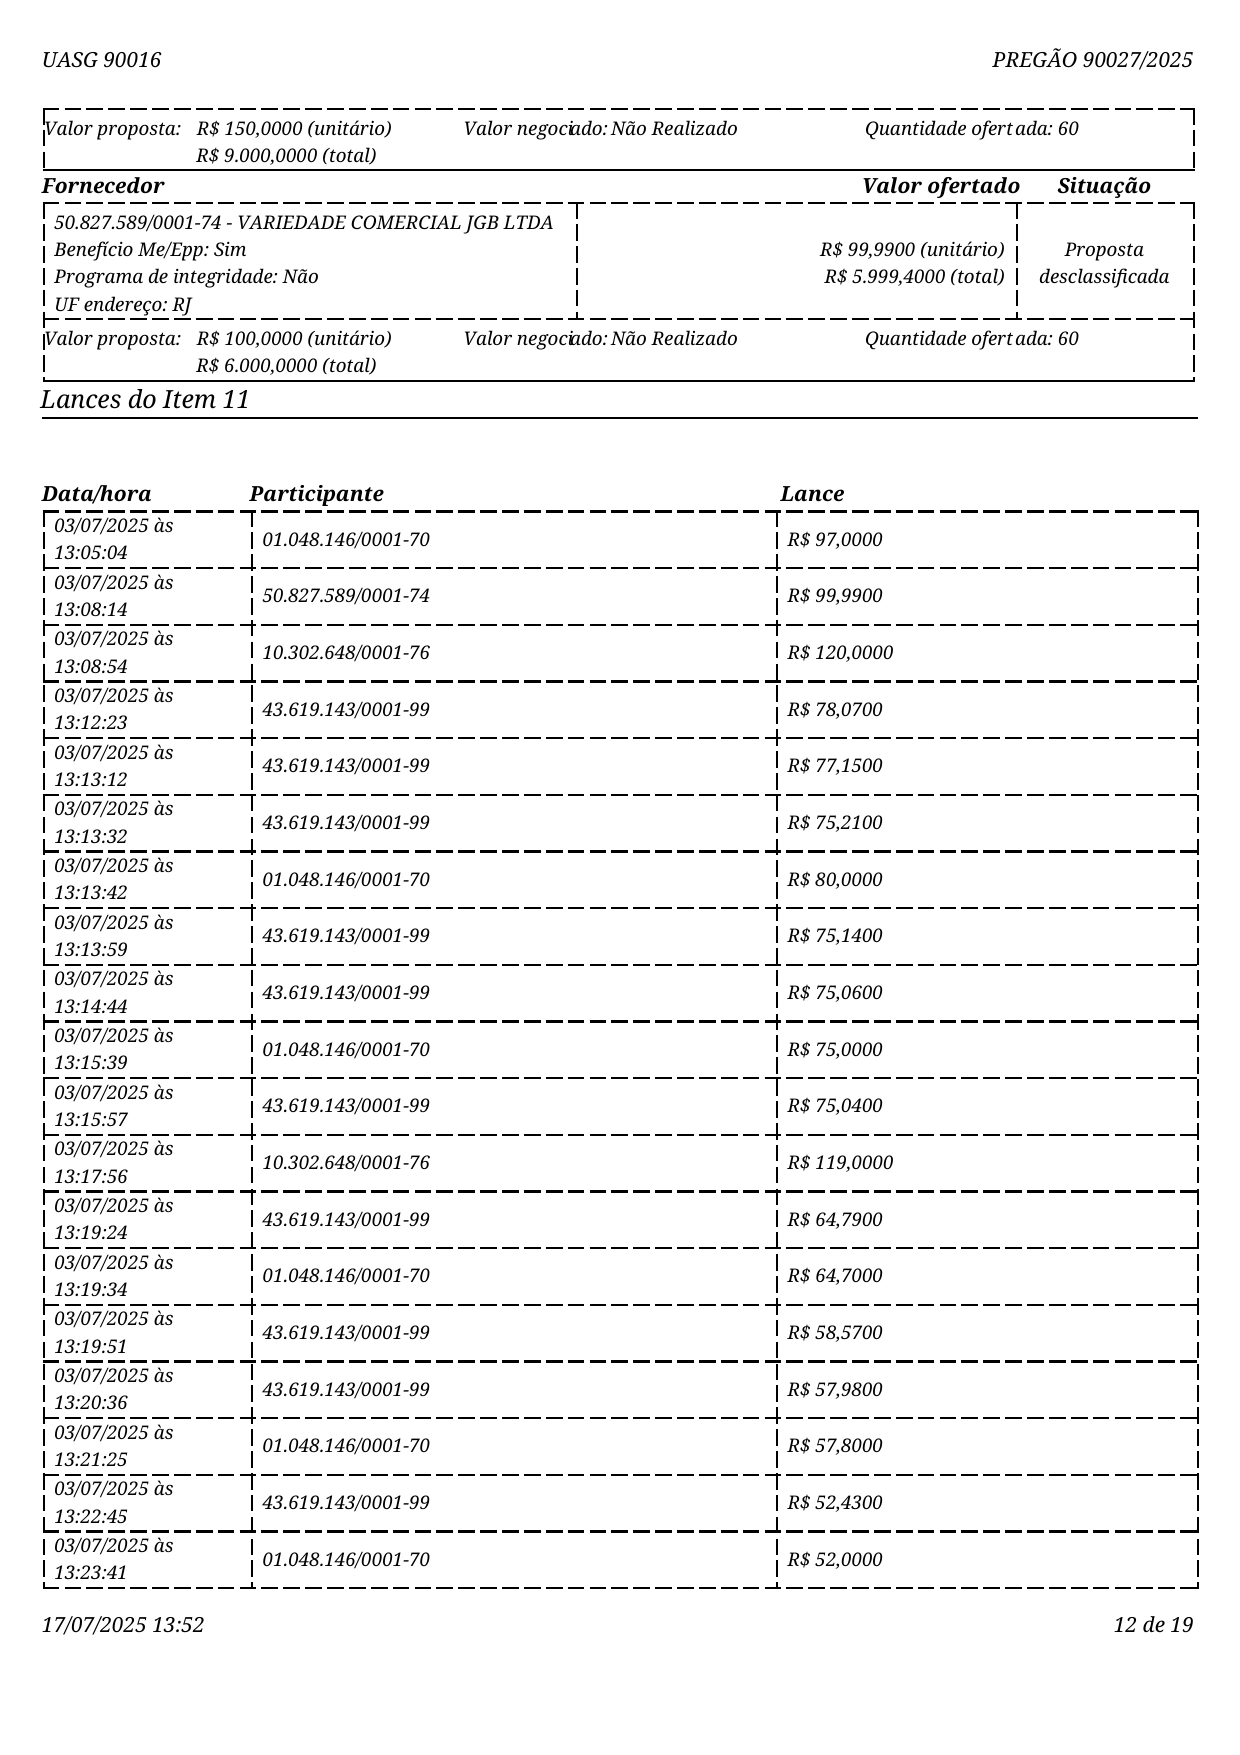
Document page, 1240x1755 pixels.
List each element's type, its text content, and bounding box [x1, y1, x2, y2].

table_cell 43.619.143/0001-99 [252, 1190, 777, 1247]
table_cell R$ 75,0000 [777, 1020, 1198, 1077]
table_cell 03/07/2025 às 13:13:32 [44, 794, 252, 850]
table_header 03/07/2025 às 13:05:04 [44, 510, 252, 567]
table_cell Valor proposta: R$ 100,0000 (unitário) Valor negoci R$ 6.000,0000 (total) [44, 318, 577, 380]
table_cell Valor proposta: R$ 150,0000 (unitário) Valor negoci R$ 9.000,0000 (total) [44, 108, 577, 169]
table_cell 03/07/2025 às 13:21:25 [44, 1417, 252, 1474]
table_cell R$ 75,0600 [777, 964, 1198, 1020]
table_cell ada: 60 [1017, 108, 1194, 169]
table_cell 43.619.143/0001-99 [252, 680, 777, 737]
table_cell 03/07/2025 às 13:19:34 [44, 1247, 252, 1304]
text Fornecedor Valor ofertado Situação [42, 171, 1196, 200]
table_cell 01.048.146/0001-70 [252, 1417, 777, 1474]
table_cell R$ 75,1400 [777, 907, 1198, 964]
text Lances do Item 11 [40, 382, 1196, 416]
table_header 01.048.146/0001-70 [252, 510, 777, 567]
table_cell R$ 80,0000 [777, 850, 1198, 907]
table_cell 10.302.648/0001-76 [252, 624, 777, 680]
table_header R$ 97,0000 [777, 510, 1198, 567]
table_cell R$ 64,7900 [777, 1190, 1198, 1247]
table_cell R$ 77,1500 [777, 737, 1198, 794]
table_cell ado: Não Realizado [577, 108, 839, 169]
table_cell R$ 75,0400 [777, 1077, 1198, 1134]
table_cell R$ 52,4300 [777, 1474, 1198, 1530]
text Data/hora Participante Lance [42, 479, 1196, 508]
table_cell R$ 58,5700 [777, 1304, 1198, 1360]
table_cell 03/07/2025 às 13:17:56 [44, 1134, 252, 1190]
table_cell 43.619.143/0001-99 [252, 794, 777, 850]
table_cell 03/07/2025 às 13:08:14 [44, 567, 252, 624]
table_header [577, 202, 787, 318]
table_header 50.827.589/0001-74 - VARIEDADE COMERCIAL JGB LTDA Benefício Me/Epp: Sim Programa de integridade: Não UF endereço: RJ [44, 202, 577, 318]
table_cell 03/07/2025 às 13:13:12 [44, 737, 252, 794]
table_cell 43.619.143/0001-99 [252, 737, 777, 794]
table_cell 03/07/2025 às 13:22:45 [44, 1474, 252, 1530]
table_cell R$ 64,7000 [777, 1247, 1198, 1304]
table_cell 43.619.143/0001-99 [252, 1077, 777, 1134]
table_cell 43.619.143/0001-99 [252, 964, 777, 1020]
table_cell 43.619.143/0001-99 [252, 1474, 777, 1530]
table_cell R$ 52,0000 [777, 1530, 1198, 1587]
table_cell Quantidade ofert [788, 318, 1017, 380]
table_cell R$ 119,0000 [777, 1134, 1198, 1190]
table_cell 50.827.589/0001-74 [252, 567, 777, 624]
table_cell R$ 57,9800 [777, 1360, 1198, 1417]
table_cell 03/07/2025 às 13:19:24 [44, 1190, 252, 1247]
table_header R$ 99,9900 (unitário) R$ 5.999,4000 (total) [788, 202, 1017, 318]
table_cell 43.619.143/0001-99 [252, 907, 777, 964]
table_cell ado: Não Realizado [577, 318, 787, 380]
table_cell R$ 57,8000 [777, 1417, 1198, 1474]
table_header Proposta desclassificada [1017, 202, 1194, 318]
table_cell 43.619.143/0001-99 [252, 1304, 777, 1360]
table_cell R$ 120,0000 [777, 624, 1198, 680]
table_cell 03/07/2025 às 13:19:51 [44, 1304, 252, 1360]
table_cell 03/07/2025 às 13:13:59 [44, 907, 252, 964]
table_cell R$ 99,9900 [777, 567, 1198, 624]
table_cell R$ 75,2100 [777, 794, 1198, 850]
table_cell R$ 78,0700 [777, 680, 1198, 737]
table_cell 03/07/2025 às 13:23:41 [44, 1530, 252, 1587]
table_cell 03/07/2025 às 13:13:42 [44, 850, 252, 907]
table_cell 10.302.648/0001-76 [252, 1134, 777, 1190]
table_cell 03/07/2025 às 13:12:23 [44, 680, 252, 737]
table_cell 03/07/2025 às 13:08:54 [44, 624, 252, 680]
table_cell 01.048.146/0001-70 [252, 850, 777, 907]
table_cell 03/07/2025 às 13:20:36 [44, 1360, 252, 1417]
table_cell 01.048.146/0001-70 [252, 1020, 777, 1077]
table_cell 43.619.143/0001-99 [252, 1360, 777, 1417]
table_cell 01.048.146/0001-70 [252, 1247, 777, 1304]
table_cell 03/07/2025 às 13:15:39 [44, 1020, 252, 1077]
table_cell Quantidade ofert [839, 108, 1017, 169]
table_cell 01.048.146/0001-70 [252, 1530, 777, 1587]
table_cell 03/07/2025 às 13:14:44 [44, 964, 252, 1020]
table_cell ada: 60 [1017, 318, 1194, 380]
table_cell 03/07/2025 às 13:15:57 [44, 1077, 252, 1134]
